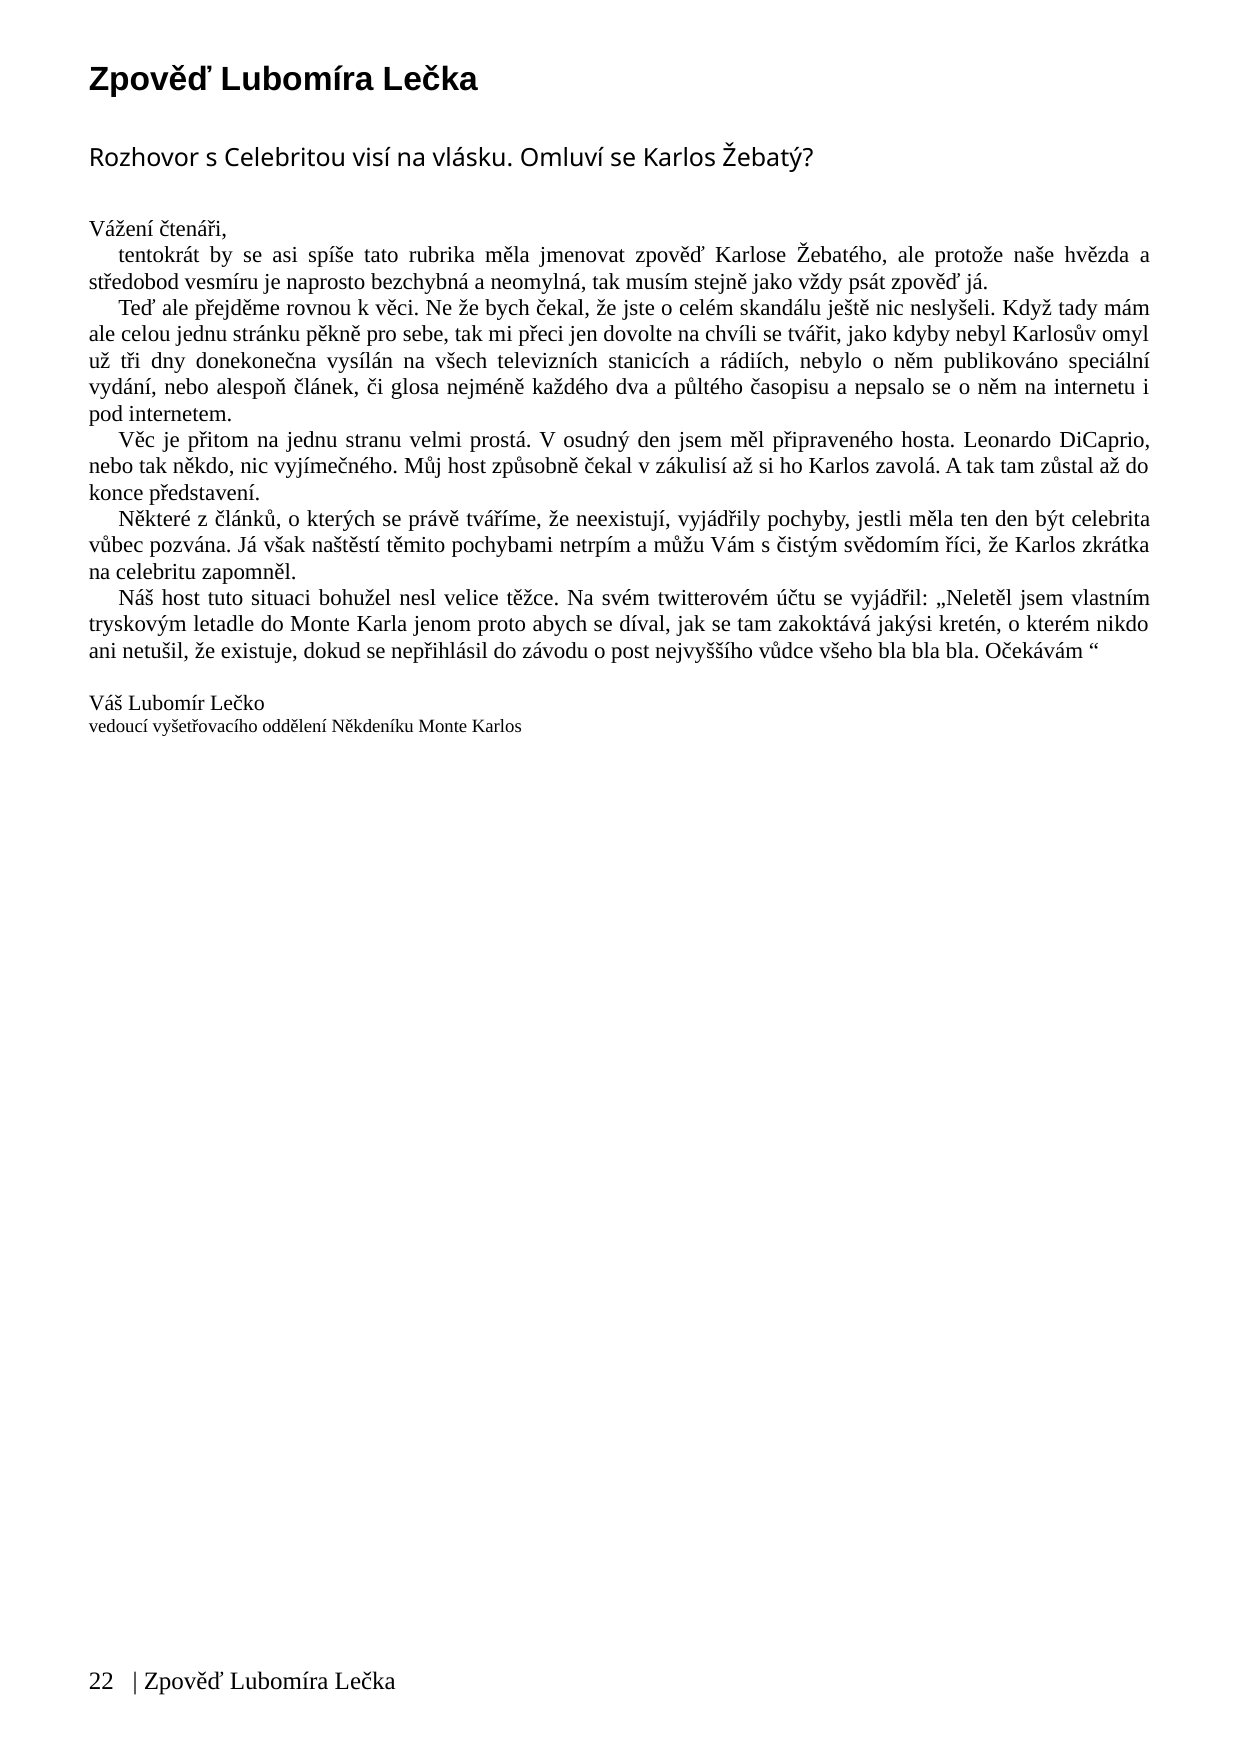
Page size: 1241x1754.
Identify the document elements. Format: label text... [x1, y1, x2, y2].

text Váš Lubomír Lečko [88, 689, 1152, 715]
text tentokrát by se asi spíše tato rubrika měla jmenovat zpověď Karlose Žebatého, ale protože naše hvězda a středobod vesmíru je naprosto bezchybná a neomylná, tak musím stejně jako vždy psát zpověď já. [88, 241, 1152, 294]
text Náš host tuto situaci bohužel nesl velice těžce. Na svém twitterovém účtu se vyjádřil: „Neletěl jsem vlastním tryskovým letadle do Monte Karla jenom proto abych se díval, jak se tam zakoktává jakýsi kretén, o kterém nikdo ani netušil, že existuje, dokud se nepřihlásil do závodu o post nejvyššího vůdce všeho bla bla bla. Očekávám “ [88, 584, 1152, 663]
text Některé z článků, o kterých se právě tváříme, že neexistují, vyjádřily pochyby, jestli měla ten den být celebrita vůbec pozvána. Já však naštěstí těmito pochybami netrpím a můžu Vám s čistým svědomím říci, že Karlos zkrátka na celebritu zapomněl. [88, 505, 1152, 584]
text vedoucí vyšetřovacího oddělení Někdeníku Monte Karlos [88, 715, 1152, 736]
text Teď ale přejděme rovnou k věci. Ne že bych čekal, že jste o celém skandálu ještě nic neslyšeli. Když tady mám ale celou jednu stránku pěkně pro sebe, tak mi přeci jen dovolte na chvíli se tvářit, jako kdyby nebyl Karlosův omyl už tři dny donekonečna vysílán na všech televizních stanicích a rádiích, nebylo o něm publikováno speciální vydání, nebo alespoň článek, či glosa nejméně každého dva a půltého časopisu a nepsalo se o něm na internetu i pod internetem. [88, 294, 1152, 426]
text Věc je přitom na jednu stranu velmi prostá. V osudný den jsem měl připraveného hosta. Leonardo DiCaprio, nebo tak někdo, nic vyjímečného. Můj host způsobně čekal v zákulisí až si ho Karlos zavolá. A tak tam zůstal až do konce představení. [88, 426, 1152, 505]
text Vážení čtenáři, [88, 215, 1152, 241]
subtitle Zpověď Lubomíra Lečka [88, 59, 1152, 98]
text Rozhovor s Celebritou visí na vlásku. Omluví se Karlos Žebatý? [88, 139, 1152, 173]
